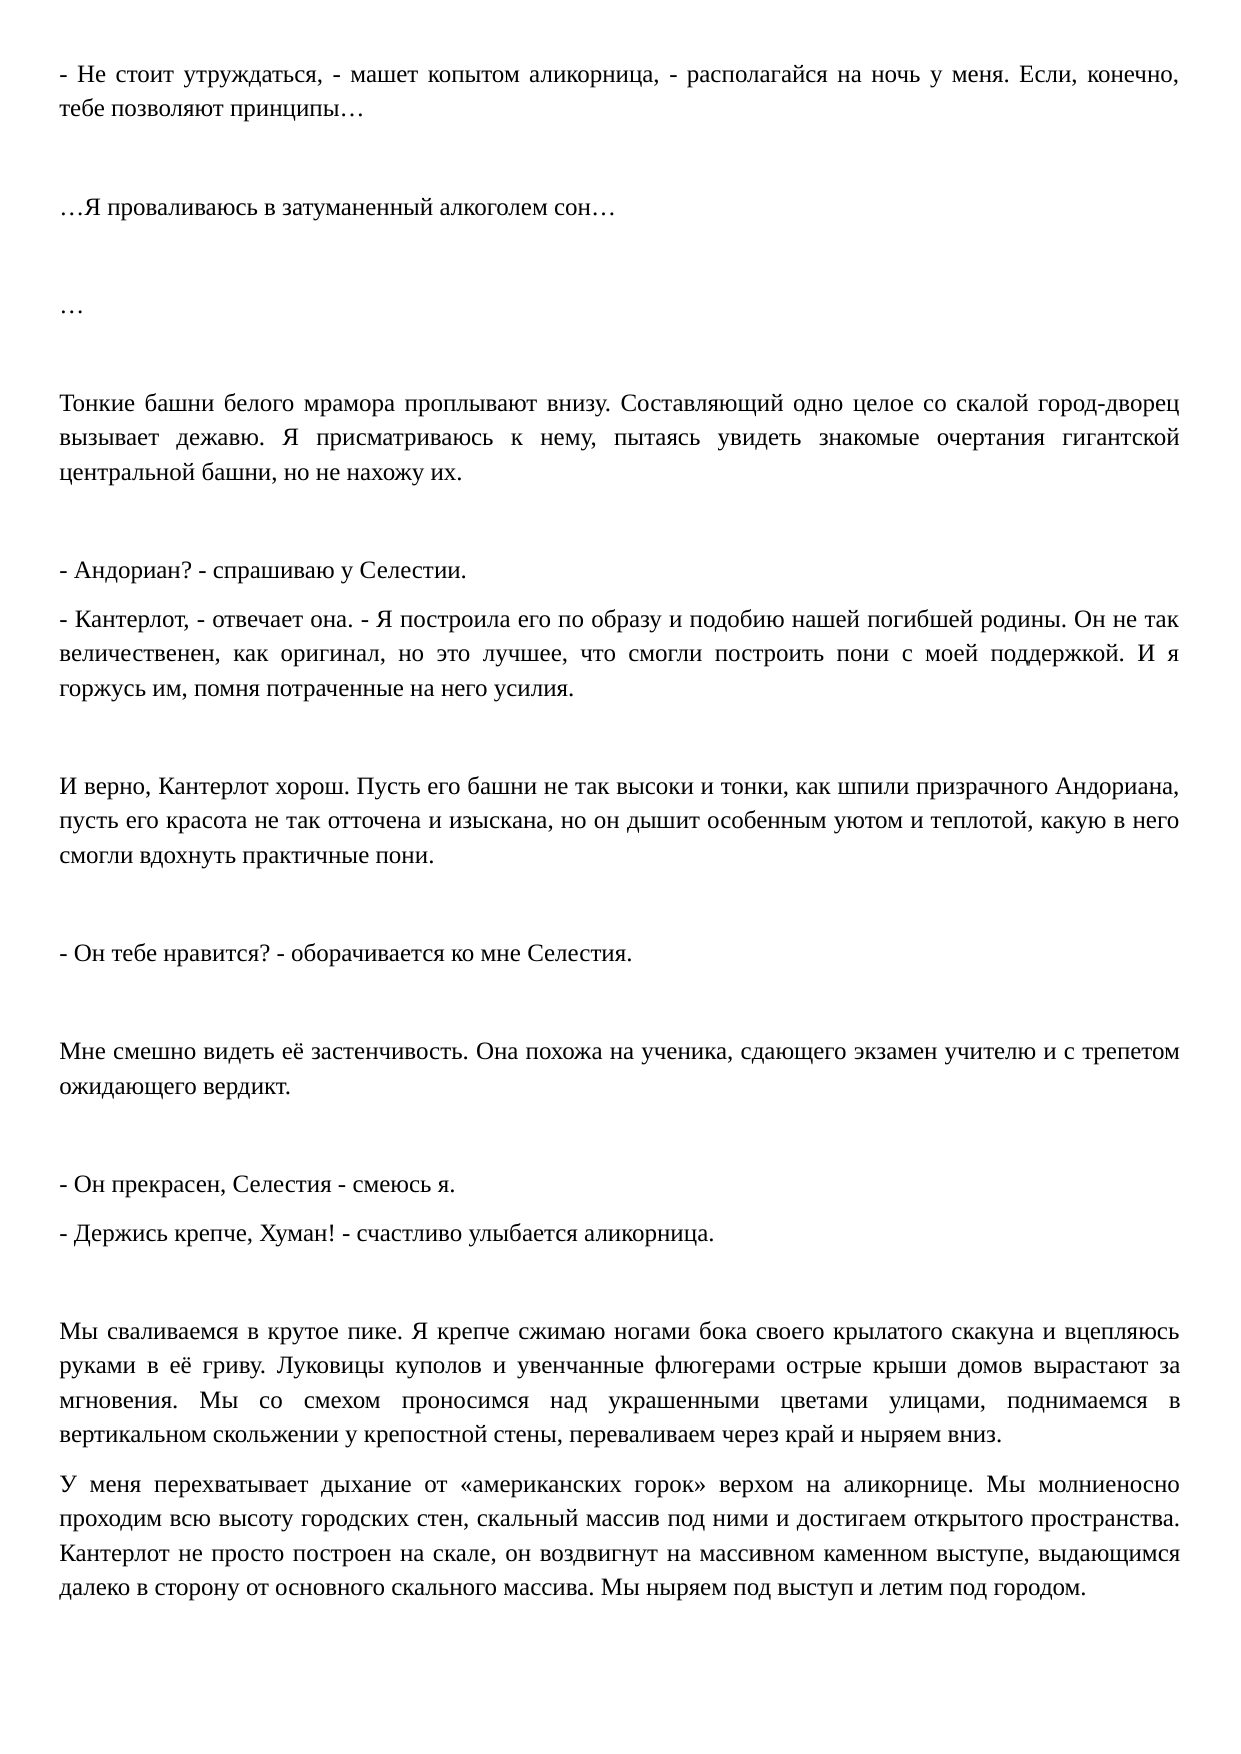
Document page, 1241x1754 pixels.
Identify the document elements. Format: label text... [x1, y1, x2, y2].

text Тонкие башни белого мрамора проплывают внизу. Составляющий одно целое со скалой город-дворец вызывает дежавю. Я присматриваюсь к нему, пытаясь увидеть знакомые очертания гигантской центральной башни, но не нахожу их. [59, 388, 1181, 486]
text И верно, Кантерлот хорош. Пусть его башни не так высоки и тонки, как шпили призрачного Андориана, пусть его красота не так отточена и изыскана, но он дышит особенным уютом и теплотой, какую в него смогли вдохнуть практичные пони. [59, 771, 1181, 869]
text - Андориан? - спрашиваю у Селестии. [59, 555, 1181, 584]
text У меня перехватывает дыхание от «американских горок» верхом на аликорнице. Мы молниеносно проходим всю высоту городских стен, скальный массив под ними и достигаем открытого пространства. Кантерлот не просто построен на скале, он воздвигнут на массивном каменном выступе, выдающимся далеко в сторону от основного скального массива. Мы ныряем под выступ и летим под городом. [59, 1469, 1181, 1601]
text Мне смешно видеть её застенчивость. Она похожа на ученика, сдающего экзамен учителю и с трепетом ожидающего вердикт. [59, 1036, 1181, 1099]
text - Держись крепче, Хуман! - счастливо улыбается аликорница. [59, 1218, 1181, 1247]
text - Он прекрасен, Селестия - смеюсь я. [59, 1169, 1181, 1198]
text - Кантерлот, - отвечает она. - Я построила его по образу и подобию нашей погибшей родины. Он не так величественен, как оригинал, но это лучшее, что смогли построить пони с моей поддержкой. И я горжусь им, помня потраченные на него усилия. [59, 604, 1181, 702]
text …Я проваливаюсь в затуманенный алкоголем сон… [59, 192, 1181, 220]
text … [59, 290, 1181, 318]
text Мы сваливаемся в крутое пике. Я крепче сжимаю ногами бока своего крылатого скакуна и вцепляюсь руками в её гриву. Луковицы куполов и увенчанные флюгерами острые крыши домов вырастают за мгновения. Мы со смехом проносимся над украшенными цветами улицами, поднимаемся в вертикальном скольжении у крепостной стены, переваливаем через край и ныряем вниз. [59, 1316, 1181, 1448]
text - Он тебе нравится? - оборачивается ко мне Селестия. [59, 938, 1181, 967]
text - Не стоит утруждаться, - машет копытом аликорница, - располагайся на ночь у меня. Если, конечно, тебе позволяют принципы… [59, 59, 1181, 122]
